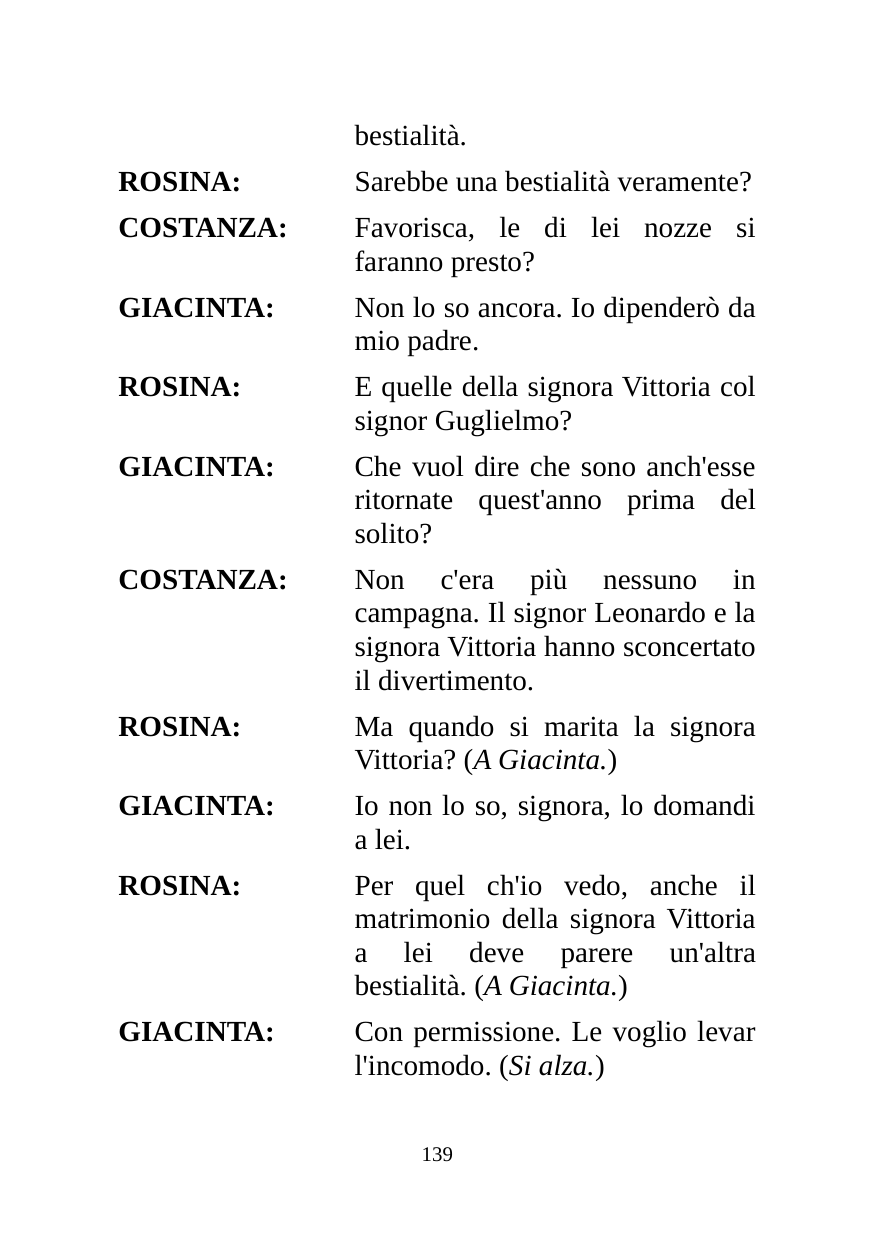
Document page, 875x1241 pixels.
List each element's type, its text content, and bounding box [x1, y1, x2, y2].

text ROSINA: Per quel ch'io vedo, anche il matrimonio della signora Vittoria a lei deve parere un'altra bestialità. (A Giacinta.) [118, 868, 756, 1002]
text GIACINTA: Non lo so ancora. Io dipenderò da mio padre. [118, 290, 756, 357]
text ROSINA: E quelle della signora Vittoria col signor Guglielmo? [118, 369, 756, 436]
text COSTANZA: Favorisca, le di lei nozze si faranno presto? [118, 210, 756, 277]
text GIACINTA: Che vuol dire che sono anch'esse ritornate quest'anno prima del solito? [118, 449, 756, 549]
text GIACINTA: Con permissione. Le voglio levar l'incomodo. (Si alza.) [118, 1014, 756, 1082]
text ROSINA: Ma quando si marita la signora Vittoria? (A Giacinta.) [118, 709, 756, 776]
text ROSINA: Sarebbe una bestialità veramente? [118, 164, 756, 198]
text COSTANZA: Non c'era più nessuno in campagna. Il signor Leonardo e la signora Vittoria hanno sconcertato il divertimento. [118, 562, 756, 696]
text GIACINTA: Io non lo so, signora, lo domandi a lei. [118, 788, 756, 855]
text bestialità. [118, 118, 756, 152]
